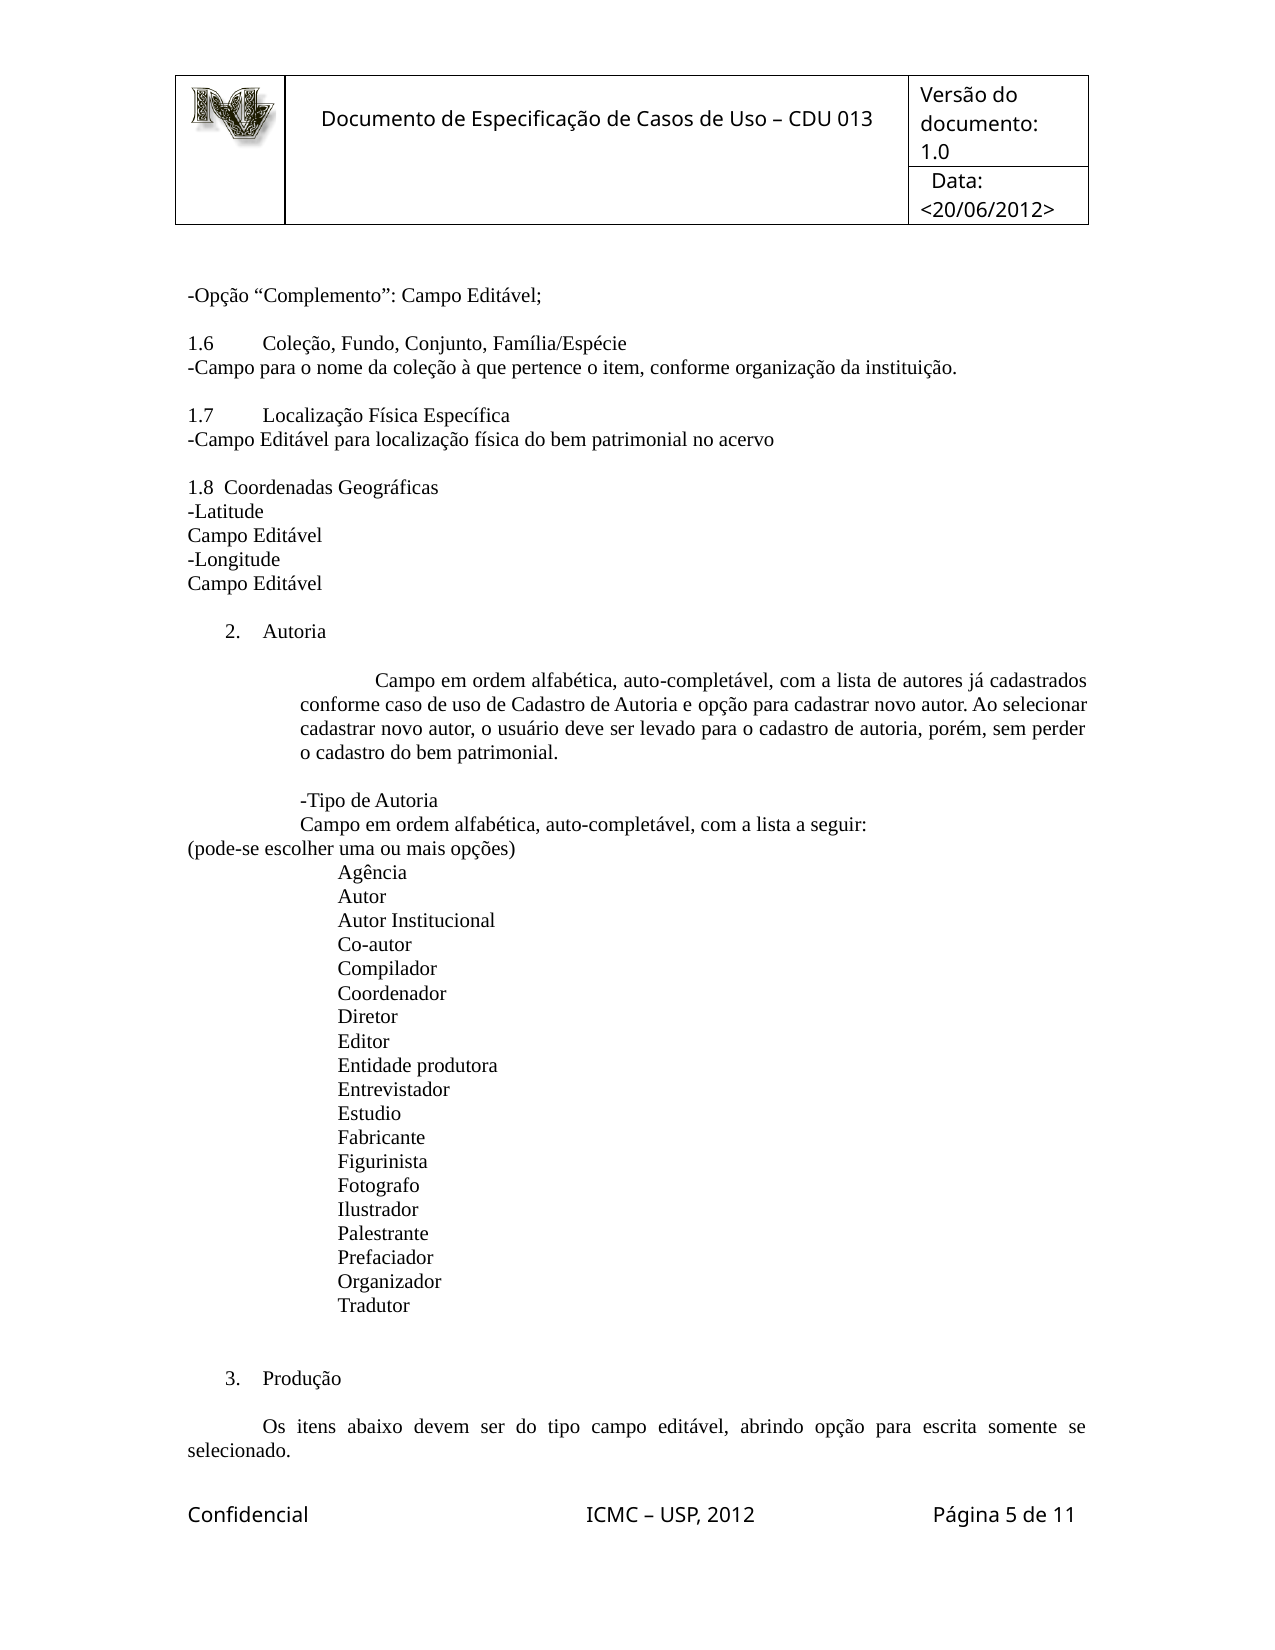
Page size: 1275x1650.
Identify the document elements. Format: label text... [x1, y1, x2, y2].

text (pode-se escolher uma ou mais opções) [187, 836, 1087, 860]
text 1.7 Localização Física Específica [187, 403, 1087, 427]
text Agência [187, 860, 1087, 884]
text Prefaciador [187, 1245, 1087, 1269]
list Autoria [225, 619, 1087, 643]
text Fotografo [187, 1173, 1087, 1197]
text Editor [187, 1028, 1087, 1053]
text -Opção “Complemento”: Campo Editável; [187, 283, 1087, 307]
text -Latitude [187, 499, 1087, 523]
text Compilador [187, 956, 1087, 980]
text -Longitude [187, 547, 1087, 571]
text Estudio [187, 1101, 1087, 1125]
text 1.8 Coordenadas Geográficas [187, 475, 1087, 499]
text Tradutor [187, 1293, 1087, 1317]
text Entrevistador [187, 1077, 1087, 1101]
text Coordenador [187, 980, 1087, 1004]
text Co-autor [187, 932, 1087, 956]
text Figurinista [187, 1149, 1087, 1173]
text -Tipo de Autoria [300, 788, 1087, 812]
text 1.6 Coleção, Fundo, Conjunto, Família/Espécie [187, 331, 1087, 355]
text -Campo para o nome da coleção à que pertence o item, conforme organização da instituição. [187, 355, 1087, 379]
text Palestrante [187, 1221, 1087, 1245]
text Autor [187, 884, 1087, 908]
text Campo Editável [187, 571, 1087, 595]
text Diretor [187, 1004, 1087, 1028]
text Fabricante [187, 1125, 1087, 1149]
text Autor Institucional [187, 908, 1087, 932]
text Campo em ordem alfabética, auto-completável, com a lista de autores já cadastrados conforme caso de uso de Cadastro de Autoria e opção para cadastrar novo autor. Ao selecionar cadastrar novo autor, o usuário deve ser levado para o cadastro de autoria, porém, sem perder o cadastro do bem patrimonial. [300, 668, 1087, 764]
text Organizador [187, 1269, 1087, 1293]
text Campo Editável [187, 523, 1087, 547]
list Produção [225, 1365, 1087, 1389]
text Ilustrador [187, 1197, 1087, 1221]
text -Campo Editável para localização física do bem patrimonial no acervo [187, 427, 1087, 451]
text Campo em ordem alfabética, auto-completável, com a lista a seguir: [300, 812, 1087, 836]
text Os itens abaixo devem ser do tipo campo editável, abrindo opção para escrita somente se selecionado. [187, 1413, 1087, 1462]
text Entidade produtora [187, 1053, 1087, 1077]
